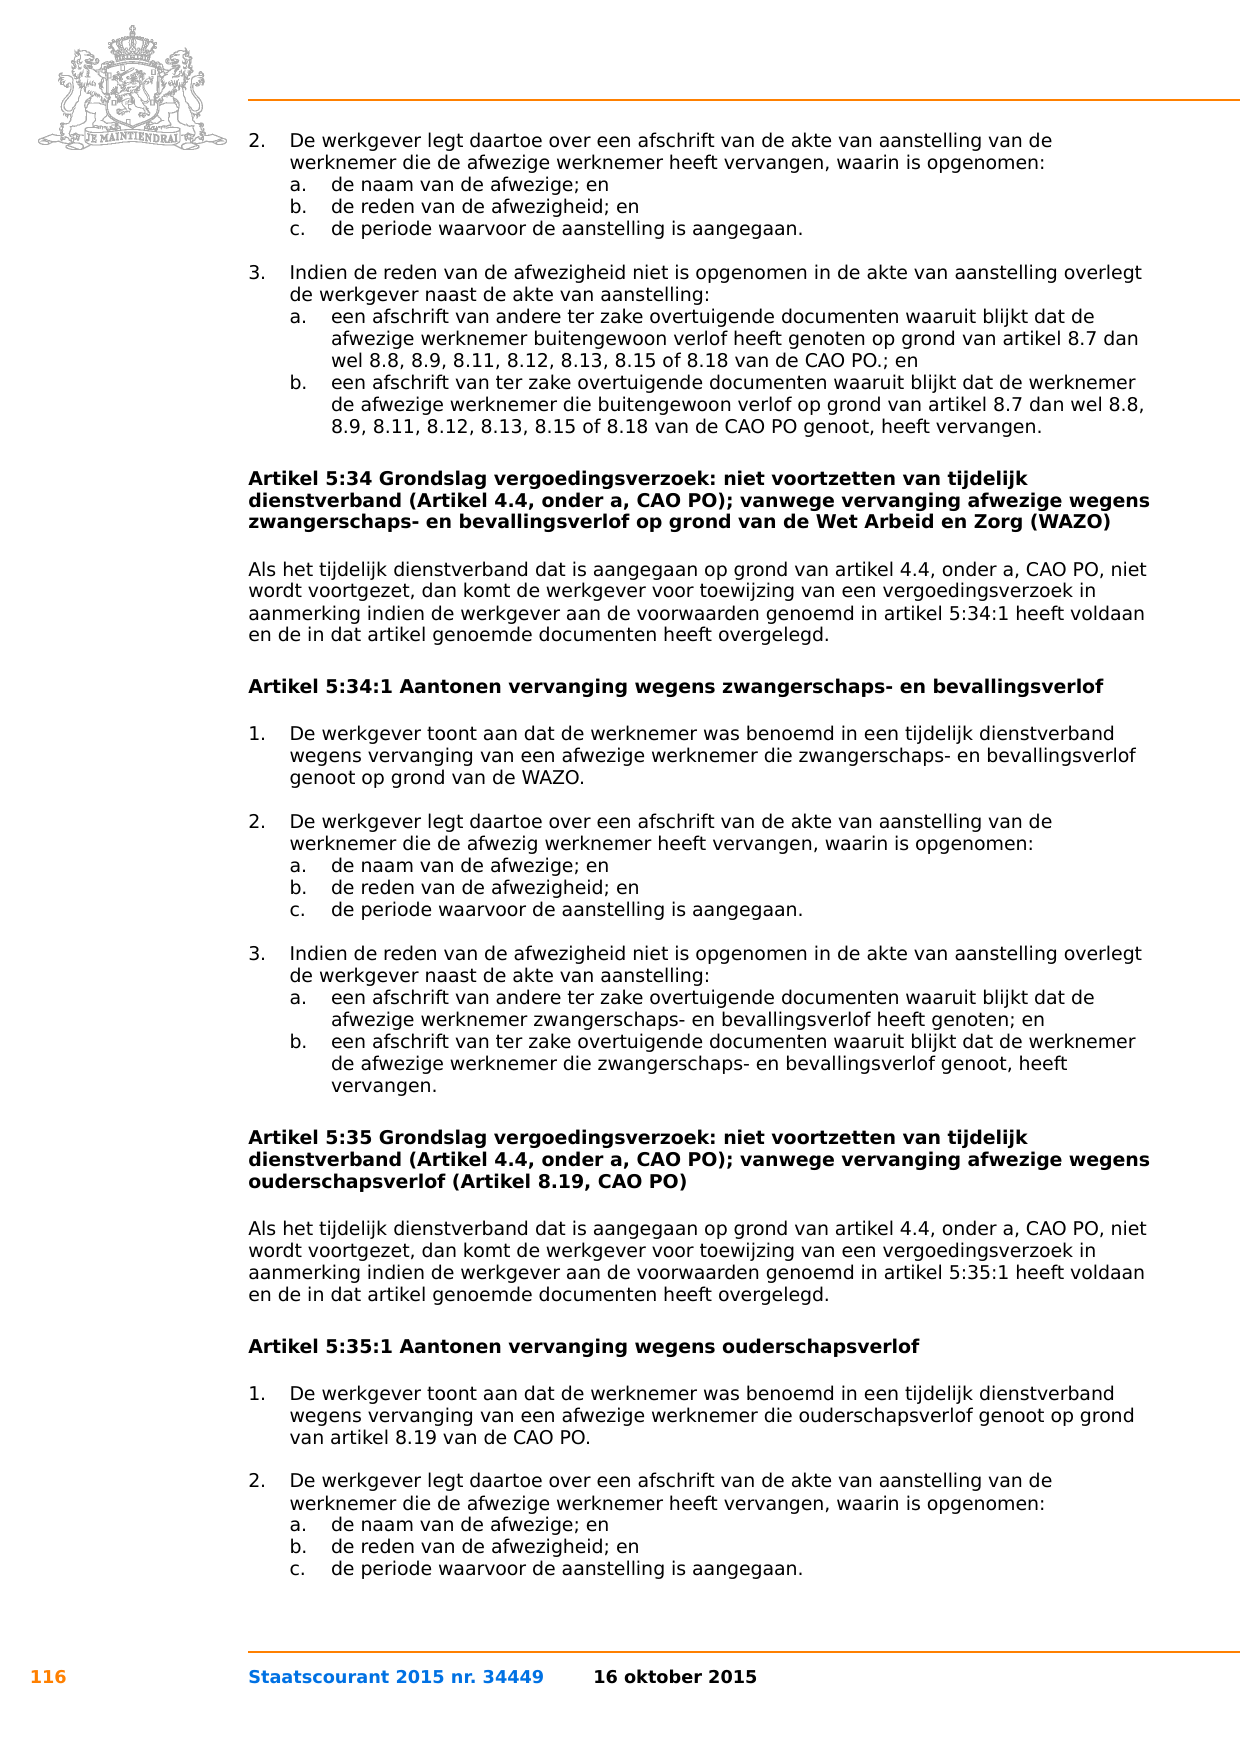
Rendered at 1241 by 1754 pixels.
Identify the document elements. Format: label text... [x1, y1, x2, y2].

subtitle Artikel 5:34 Grondslag vergoedingsverzoek: niet voortzetten van tijdelijk dienstverband (Artikel 4.4, onder a, CAO PO); vanwege vervanging afwezige wegens zwangerschaps- en bevallingsverlof op grond van de Wet Arbeid en Zorg (WAZO) [248, 467, 1163, 533]
text a. de naam van de afwezige; en [289, 174, 1163, 196]
text c. de periode waarvoor de aanstelling is aangegaan. [289, 899, 1163, 921]
text Als het tijdelijk dienstverband dat is aangegaan op grond van artikel 4.4, onder a, CAO PO, niet wordt voortgezet, dan komt de werkgever voor toewijzing van een vergoedingsverzoek in aanmerking indien de werkgever aan de voorwaarden genoemd in artikel 5:34:1 heeft voldaan en de in dat artikel genoemde documenten heeft overgelegd. [248, 558, 1163, 646]
text 1. De werkgever toont aan dat de werknemer was benoemd in een tijdelijk dienstverband wegens vervanging van een afwezige werknemer die zwangerschaps- en bevallingsverlof genoot op grond van de WAZO. [248, 723, 1163, 789]
text 2. De werkgever legt daartoe over een afschrift van de akte van aanstelling van de werknemer die de afwezige werknemer heeft vervangen, waarin is opgenomen: [248, 1470, 1163, 1514]
subtitle Artikel 5:35:1 Aantonen vervanging wegens ouderschapsverlof [248, 1336, 1163, 1358]
text 1. De werkgever toont aan dat de werknemer was benoemd in een tijdelijk dienstverband wegens vervanging van een afwezige werknemer die ouderschapsverlof genoot op grond van artikel 8.19 van de CAO PO. [248, 1383, 1163, 1448]
text a. een afschrift van andere ter zake overtuigende documenten waaruit blijkt dat de afwezige werknemer buitengewoon verlof heeft genoten op grond van artikel 8.7 dan wel 8.8, 8.9, 8.11, 8.12, 8.13, 8.15 of 8.18 van de CAO PO.; en [289, 306, 1163, 372]
text c. de periode waarvoor de aanstelling is aangegaan. [289, 1558, 1163, 1580]
text b. een afschrift van ter zake overtuigende documenten waaruit blijkt dat de werknemer de afwezige werknemer die buitengewoon verlof op grond van artikel 8.7 dan wel 8.8, 8.9, 8.11, 8.12, 8.13, 8.15 of 8.18 van de CAO PO genoot, heeft vervangen. [289, 372, 1163, 437]
text 3. Indien de reden van de afwezigheid niet is opgenomen in de akte van aanstelling overlegt de werkgever naast de akte van aanstelling: [248, 262, 1163, 306]
text b. de reden van de afwezigheid; en [289, 196, 1163, 218]
text Als het tijdelijk dienstverband dat is aangegaan op grond van artikel 4.4, onder a, CAO PO, niet wordt voortgezet, dan komt de werkgever voor toewijzing van een vergoedingsverzoek in aanmerking indien de werkgever aan de voorwaarden genoemd in artikel 5:35:1 heeft voldaan en de in dat artikel genoemde documenten heeft overgelegd. [248, 1218, 1163, 1306]
text b. de reden van de afwezigheid; en [289, 1536, 1163, 1558]
text c. de periode waarvoor de aanstelling is aangegaan. [289, 218, 1163, 240]
text b. een afschrift van ter zake overtuigende documenten waaruit blijkt dat de werknemer de afwezige werknemer die zwangerschaps- en bevallingsverlof genoot, heeft vervangen. [289, 1031, 1163, 1097]
text a. de naam van de afwezige; en [289, 855, 1163, 877]
picture [38, 25, 227, 150]
text 3. Indien de reden van de afwezigheid niet is opgenomen in de akte van aanstelling overlegt de werkgever naast de akte van aanstelling: [248, 943, 1163, 987]
text 2. De werkgever legt daartoe over een afschrift van de akte van aanstelling van de werknemer die de afwezig werknemer heeft vervangen, waarin is opgenomen: [248, 811, 1163, 855]
text a. de naam van de afwezige; en [289, 1514, 1163, 1536]
text 2. De werkgever legt daartoe over een afschrift van de akte van aanstelling van de werknemer die de afwezige werknemer heeft vervangen, waarin is opgenomen: [248, 130, 1163, 174]
subtitle Artikel 5:35 Grondslag vergoedingsverzoek: niet voortzetten van tijdelijk dienstverband (Artikel 4.4, onder a, CAO PO); vanwege vervanging afwezige wegens ouderschapsverlof (Artikel 8.19, CAO PO) [248, 1127, 1163, 1193]
text b. de reden van de afwezigheid; en [289, 877, 1163, 899]
text a. een afschrift van andere ter zake overtuigende documenten waaruit blijkt dat de afwezige werknemer zwangerschaps- en bevallingsverlof heeft genoten; en [289, 987, 1163, 1031]
subtitle Artikel 5:34:1 Aantonen vervanging wegens zwangerschaps- en bevallingsverlof [248, 676, 1163, 698]
